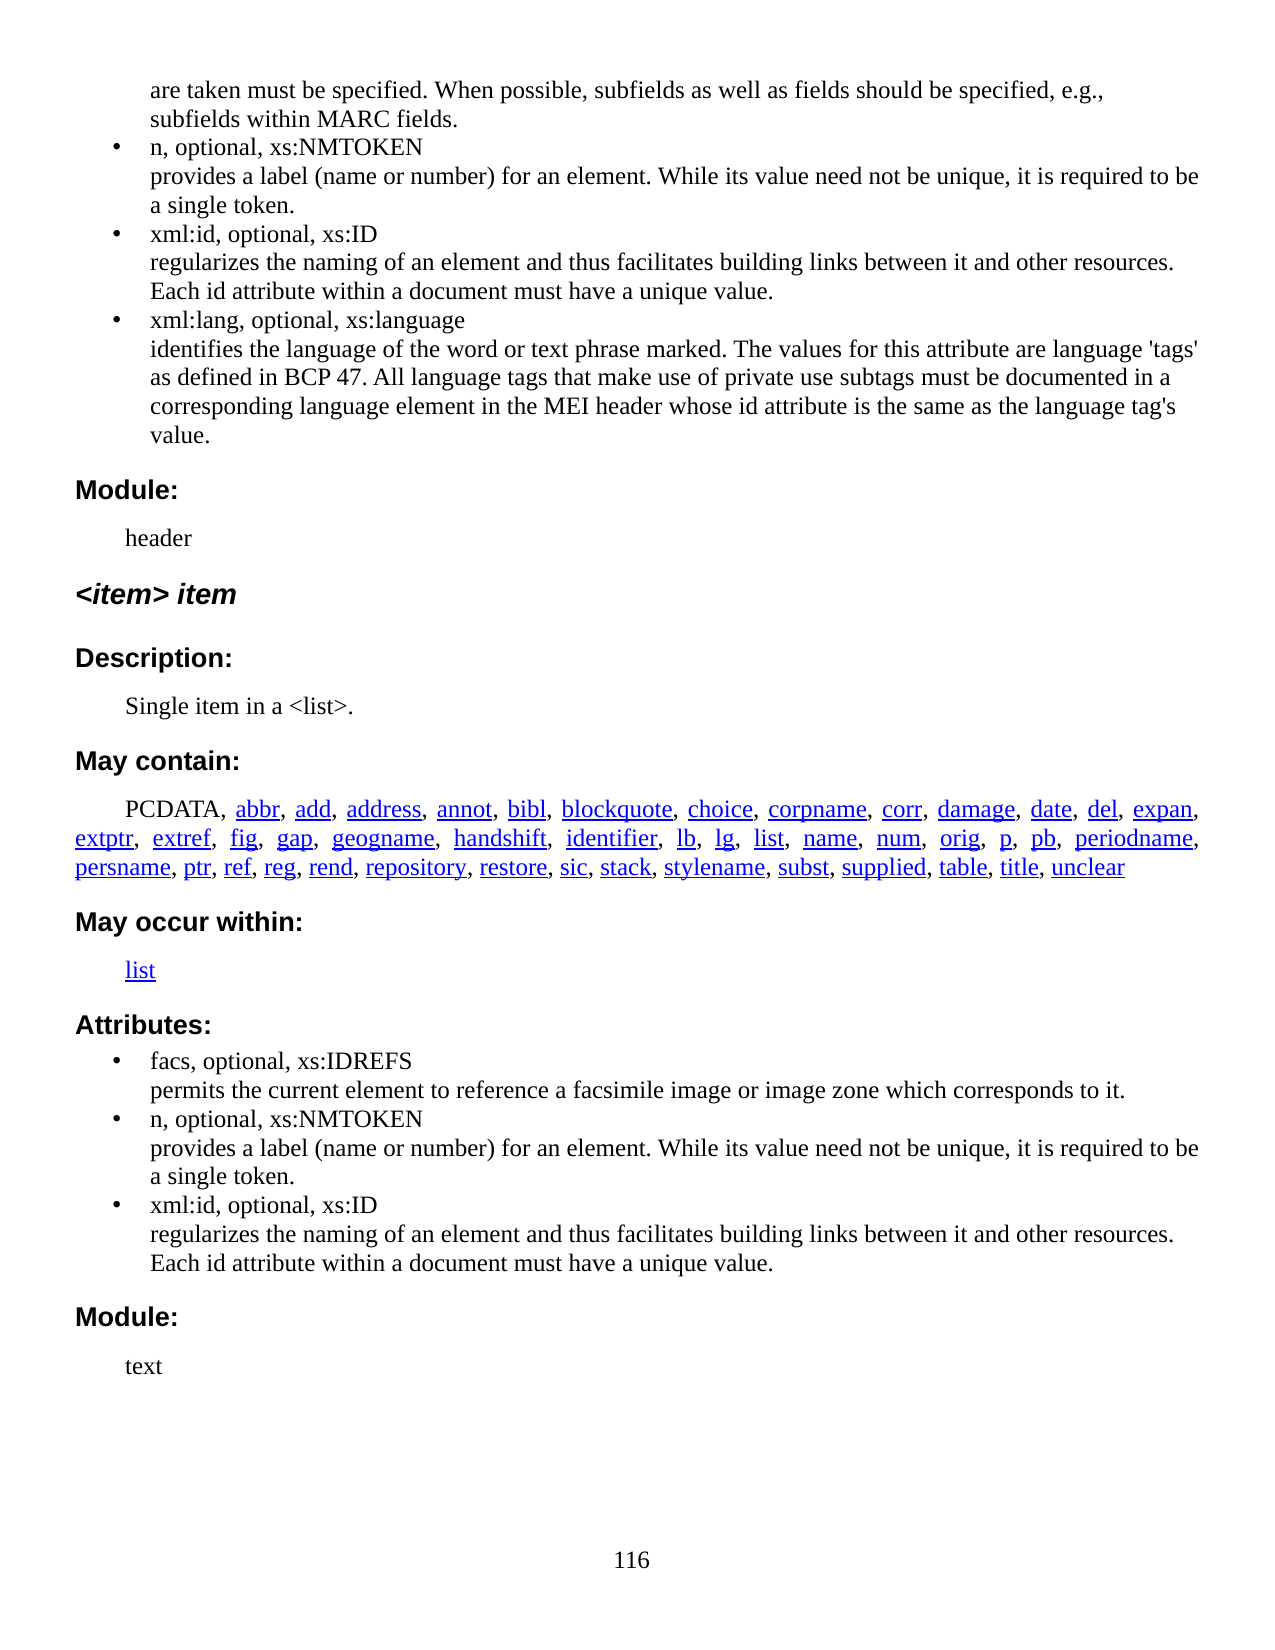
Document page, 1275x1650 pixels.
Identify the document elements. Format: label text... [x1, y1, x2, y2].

list are taken must be specified. When possible, subfields as well as fields should be specified, e.g., subfields within MARC fields. [112, 75, 1200, 132]
subtitle Module: [75, 1301, 1200, 1333]
subtitle <item> item [75, 577, 1200, 611]
text Single item in a <list>. [75, 691, 1200, 720]
list xml:lang, optional, xs:language identifies the language of the word or text phrase marked. The values for this attribute are language 'tags' as defined in BCP 47. All language tags that make use of private use subtags must be documented in a corresponding language element in the MEI header whose id attribute is the same as the language tag's value. [112, 305, 1200, 449]
list xml:id, optional, xs:ID regularizes the naming of an element and thus facilitates building links between it and other resources. Each id attribute within a document must have a unique value. [112, 219, 1200, 305]
subtitle May contain: [75, 745, 1200, 776]
text text [75, 1351, 1200, 1380]
subtitle Description: [75, 642, 1200, 673]
subtitle Module: [75, 474, 1200, 505]
subtitle May occur within: [75, 906, 1200, 937]
list facs, optional, xs:IDREFS permits the current element to reference a facsimile image or image zone which corresponds to it. [112, 1046, 1200, 1104]
text list [75, 955, 1200, 984]
list xml:id, optional, xs:ID regularizes the naming of an element and thus facilitates building links between it and other resources. Each id attribute within a document must have a unique value. [112, 1190, 1200, 1276]
list n, optional, xs:NMTOKEN provides a label (name or number) for an element. While its value need not be unique, it is required to be a single token. [112, 132, 1200, 219]
text header [75, 523, 1200, 552]
list n, optional, xs:NMTOKEN provides a label (name or number) for an element. While its value need not be unique, it is required to be a single token. [112, 1104, 1200, 1190]
subtitle Attributes: [75, 1009, 1200, 1040]
text PCDATA, abbr, add, address, annot, bibl, blockquote, choice, corpname, corr, damage, date, del, expan, extptr, extref, fig, gap, geogname, handshift, identifier, lb, lg, list, name, num, orig, p, pb, periodname, persname, ptr, ref, reg, rend, repository, restore, sic, stack, stylename, subst, supplied, table, title, unclear [75, 794, 1200, 881]
